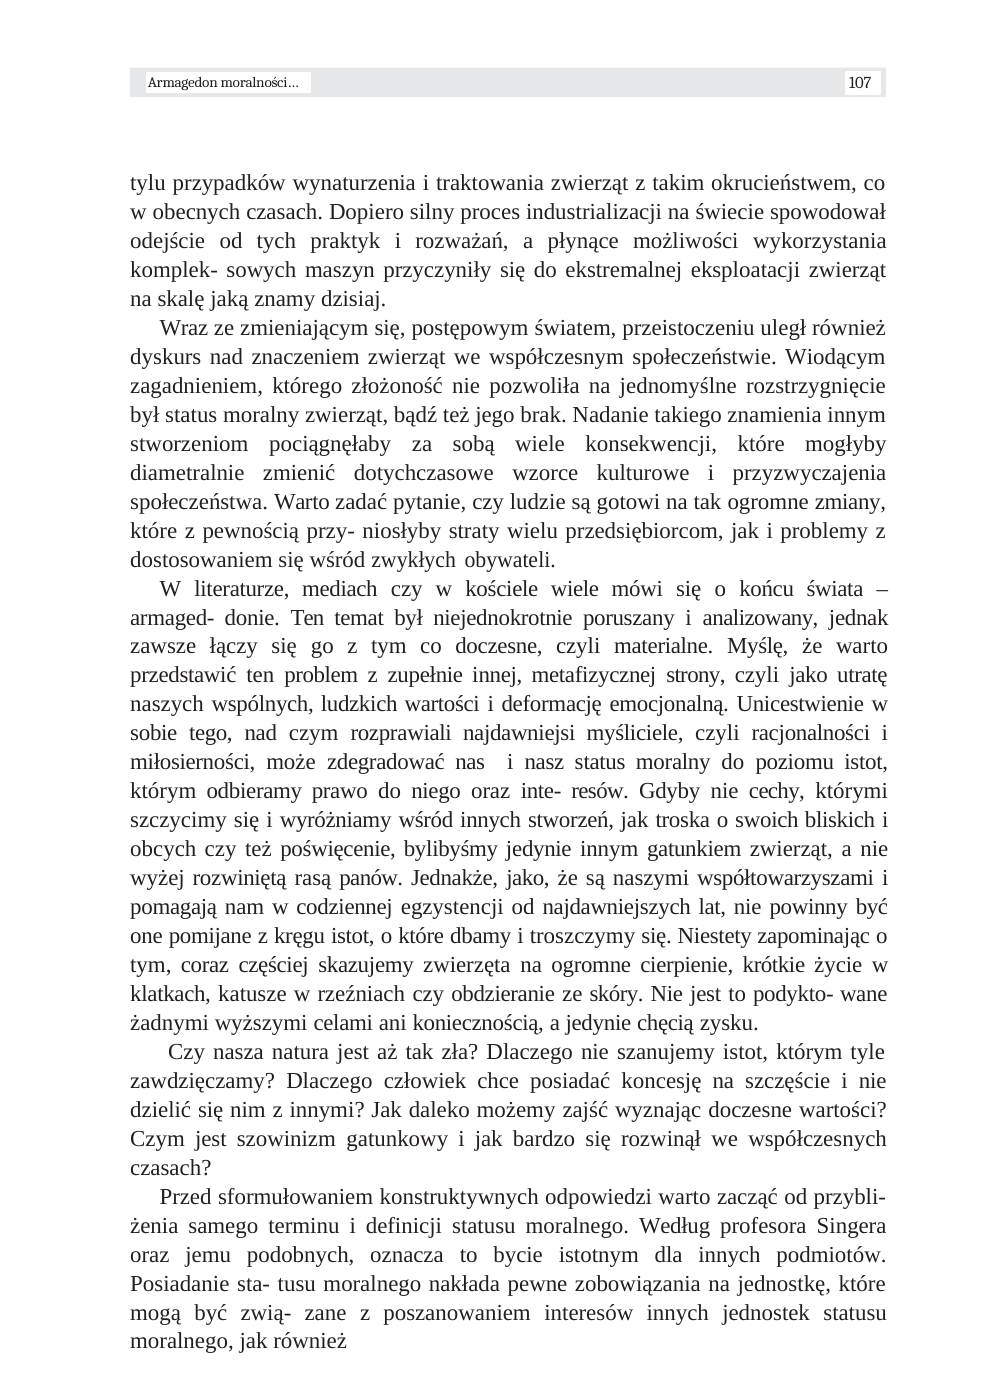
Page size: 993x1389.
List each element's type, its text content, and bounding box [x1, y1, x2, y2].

text Czy nasza natura jest aż tak zła? Dlaczego nie szanujemy istot, którym tyle zawdzięczamy? Dlaczego człowiek chce posiadać koncesję na szczęście i nie dzielić się nim z innymi? Jak daleko możemy zajść wyznając doczesne wartości? Czym jest szowinizm gatunkowy i jak bardzo się rozwinął we współczesnych czasach? [130, 1038, 887, 1180]
text Przed sformułowaniem konstruktywnych odpowiedzi warto zacząć od przybli- żenia samego terminu i definicji statusu moralnego. Według profesora Singera oraz jemu podobnych, oznacza to bycie istotnym dla innych podmiotów. Posiadanie sta- tusu moralnego nakłada pewne zobowiązania na jednostkę, które mogą być zwią- zane z poszanowaniem interesów innych jednostek statusu moralnego, jak również [130, 1183, 887, 1354]
text W literaturze, mediach czy w kościele wiele mówi się o końcu świata – armaged- donie. Ten temat był niejednokrotnie poruszany i analizowany, jednak zawsze łączy się go z tym co doczesne, czyli materialne. Myślę, że warto przedstawić ten problem z zupełnie innej, metafizycznej strony, czyli jako utratę naszych wspólnych, ludzkich wartości i deformację emocjonalną. Unicestwienie w sobie tego, nad czym rozprawiali najdawniejsi myśliciele, czyli racjonalności i miłosierności, może zdegradować nas i nasz status moralny do poziomu istot, którym odbieramy prawo do niego oraz inte- resów. Gdyby nie cechy, którymi szczycimy się i wyróżniamy wśród innych stworzeń, jak troska o swoich bliskich i obcych czy też poświęcenie, bylibyśmy jedynie innym gatunkiem zwierząt, a nie wyżej rozwiniętą rasą panów. Jednakże, jako, że są naszymi współtowarzyszami i pomagają nam w codziennej egzystencji od najdawniejszych lat, nie powinny być one pomijane z kręgu istot, o które dbamy i troszczymy się. Niestety zapominając o tym, coraz częściej skazujemy zwierzęta na ogromne cierpienie, krótkie życie w klatkach, katusze w rzeźniach czy obdzieranie ze skóry. Nie jest to podykto- wane żadnymi wyższymi celami ani koniecznością, a jedynie chęcią zysku. [130, 574, 888, 1035]
text Wraz ze zmieniającym się, postępowym światem, przeistoczeniu uległ również dyskurs nad znaczeniem zwierząt we współczesnym społeczeństwie. Wiodącym zagadnieniem, którego złożoność nie pozwoliła na jednomyślne rozstrzygnięcie był status moralny zwierząt, bądź też jego brak. Nadanie takiego znamienia innym stworzeniom pociągnęłaby za sobą wiele konsekwencji, które mogłyby diametralnie zmienić dotychczasowe wzorce kulturowe i przyzwyczajenia społeczeństwa. Warto zadać pytanie, czy ludzie są gotowi na tak ogromne zmiany, które z pewnością przy- niosłyby straty wielu przedsiębiorcom, jak i problemy z dostosowaniem się wśród zwykłych obywateli. [130, 314, 887, 572]
text tylu przypadków wynaturzenia i traktowania zwierząt z takim okrucieństwem, co w obecnych czasach. Dopiero silny proces industrializacji na świecie spowodował odejście od tych praktyk i rozważań, a płynące możliwości wykorzystania komplek- sowych maszyn przyczyniły się do ekstremalnej eksploatacji zwierząt na skalę jaką znamy dzisiaj. [130, 169, 887, 311]
